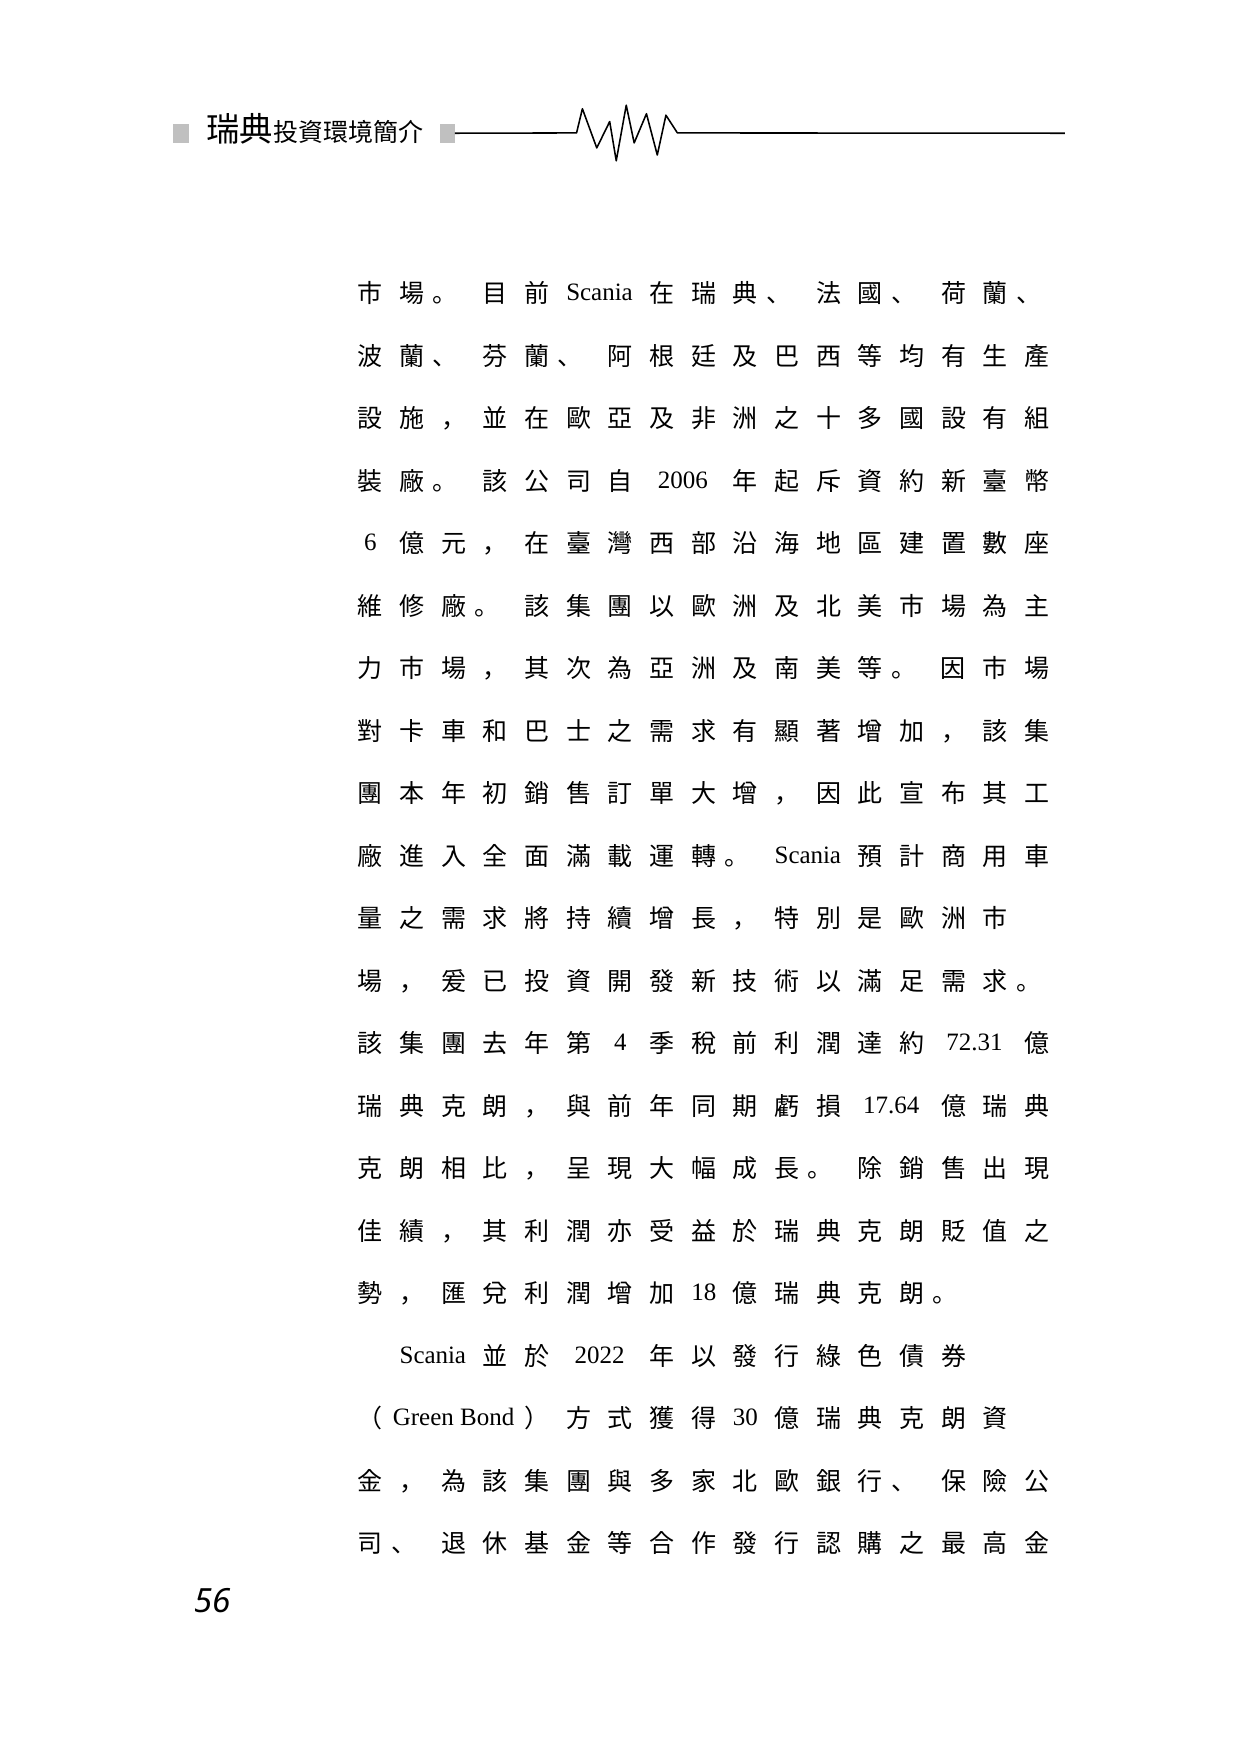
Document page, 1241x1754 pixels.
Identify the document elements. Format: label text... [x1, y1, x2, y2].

text 市場。目前Scania在瑞典、法國、荷蘭、波蘭、芬蘭、阿根廷及巴西等均有生產設施，並在歐亞及非洲之十多國設有組裝廠。該公司自2006年起斥資約新臺幣6億元，在臺灣西部沿海地區建置數座維修廠。該集團以歐洲及北美市場為主力市場，其次為亞洲及南美等。因市場對卡車和巴士之需求有顯著增加，該集團本年初銷售訂單大增，因此宣布其工廠進入全面滿載運轉。Scania預計商用車量之需求將持續增長，特別是歐洲市場，爰已投資開發新技術以滿足需求。該集團去年第4季稅前利潤達約72.31億瑞典克朗，與前年同期虧損17.64億瑞典克朗相比，呈現大幅成長。除銷售出現佳績，其利潤亦受益於瑞典克朗貶值之勢，匯兌利潤增加18億瑞典克朗。 [330, 250, 1058, 1313]
text Scania並於2022年以發行綠色債券（Green Bond）方式獲得30億瑞典克朗資金，為該集團與多家北歐銀行、保險公司、退休基金等合作發行認購之最高金 [330, 1313, 1058, 1563]
